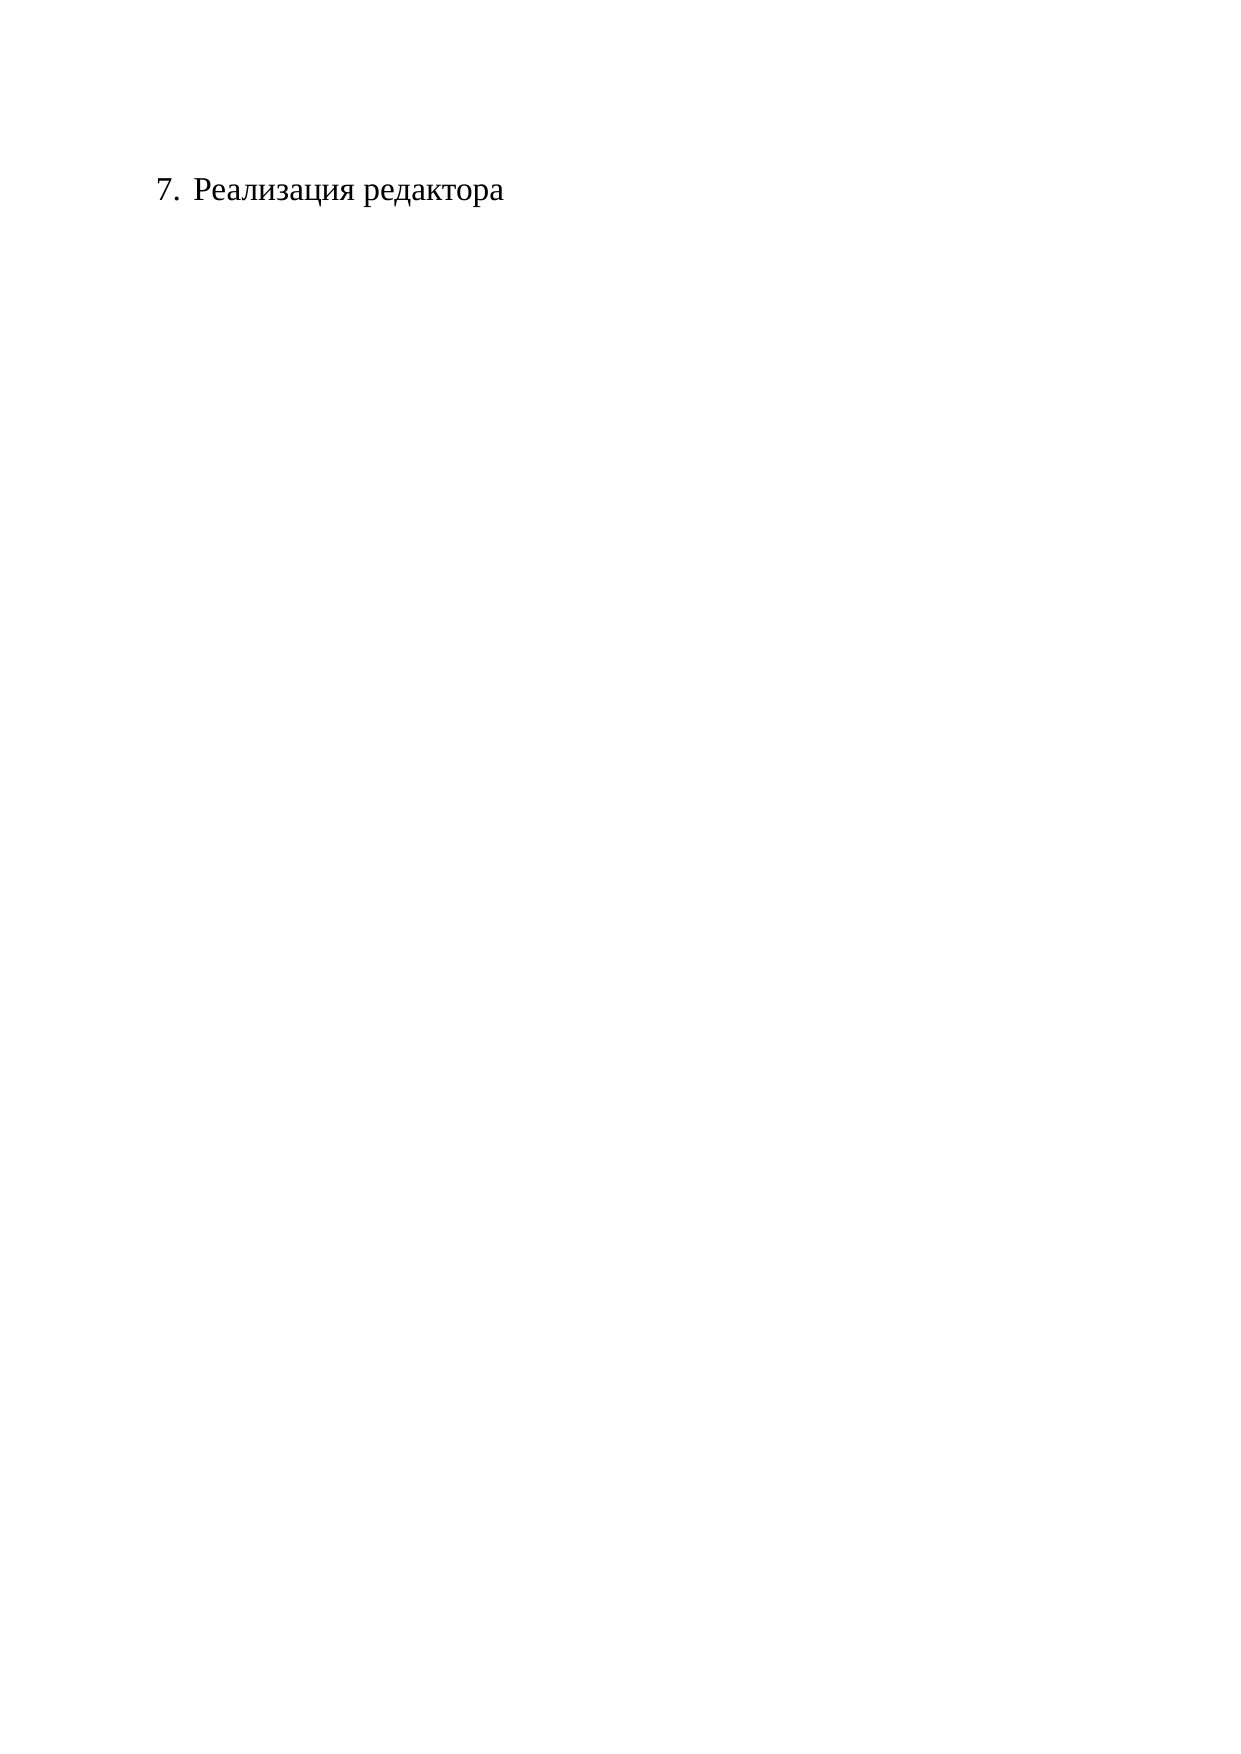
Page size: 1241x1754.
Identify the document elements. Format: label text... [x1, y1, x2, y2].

list Реализация редактора [156, 169, 1122, 207]
